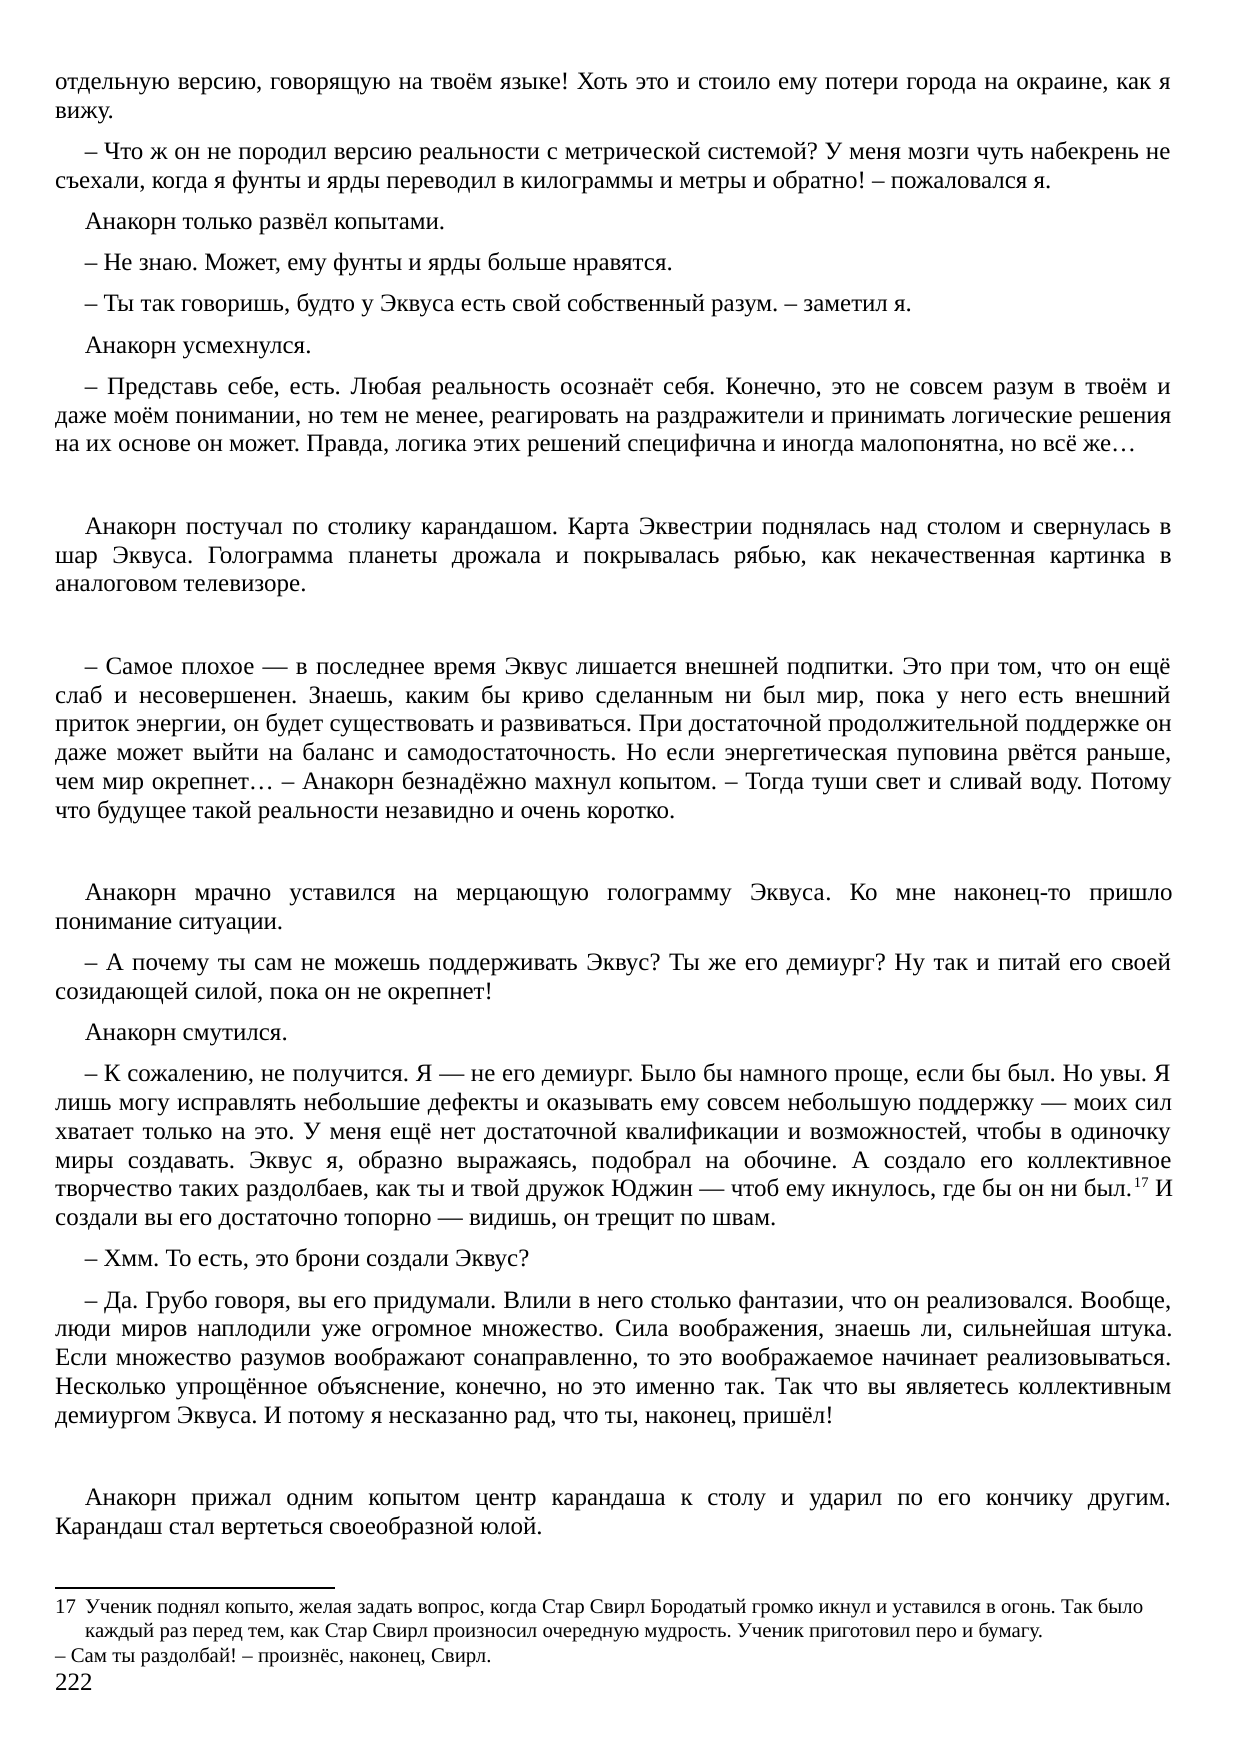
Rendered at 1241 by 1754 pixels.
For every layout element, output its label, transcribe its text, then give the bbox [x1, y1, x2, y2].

text – Представь себе, есть. Любая реальность осознаёт себя. Конечно, это не совсем разум в твоём и даже моём понимании, но тем не менее, реагировать на раздражители и принимать логические решения на их основе он может. Правда, логика этих решений специфична и иногда малопонятна, но всё же… [55, 371, 1173, 457]
text Анакорн мрачно уставился на мерцающую голограмму Эквуса. Ко мне наконец-то пришло понимание ситуации. [55, 877, 1173, 935]
text – Не знаю. Может, ему фунты и ярды больше нравятся. [55, 247, 1173, 276]
text – А почему ты сам не можешь поддерживать Эквус? Ты же его демиург? Ну так и питай его своей созидающей силой, пока он не окрепнет! [55, 947, 1173, 1005]
text – Самое плохое — в последнее время Эквус лишается внешней подпитки. Это при том, что он ещё слаб и несовершенен. Знаешь, каким бы криво сделанным ни был мир, пока у него есть внешний приток энергии, он будет существовать и развиваться. При достаточной продолжительной поддержке он даже может выйти на баланс и самодостаточность. Но если энергетическая пуповина рвётся раньше, чем мир окрепнет… – Анакорн безнадёжно махнул копытом. – Тогда туши свет и сливай воду. Потому что будущее такой реальности незавидно и очень коротко. [55, 651, 1173, 823]
text Анакорн смутился. [55, 1017, 1173, 1046]
text – К сожалению, не получится. Я — не его демиург. Было бы намного проще, если бы был. Но увы. Я лишь могу исправлять небольшие дефекты и оказывать ему совсем небольшую поддержку — моих сил хватает только на это. У меня ещё нет достаточной квалификации и возможностей, чтобы в одиночку миры создавать. Эквус я, образно выражаясь, подобрал на обочине. А создало его коллективное творчество таких раздолбаев, как ты и твой дружок Юджин — чтоб ему икнулось, где бы он ни был. И создали вы его достаточно топорно — видишь, он трещит по швам. [55, 1058, 1173, 1231]
text – Да. Грубо говоря, вы его придумали. Влили в него столько фантазии, что он реализовался. Вообще, люди миров наплодили уже огромное множество. Сила воображения, знаешь ли, сильнейшая штука. Если множество разумов воображают сонаправленно, то это воображаемое начинает реализовываться. Несколько упрощённое объяснение, конечно, но это именно так. Так что вы являетесь коллективным демиургом Эквуса. И потому я несказанно рад, что ты, наконец, пришёл! [55, 1285, 1173, 1428]
text – Хмм. То есть, это брони создали Эквус? [55, 1243, 1173, 1272]
text Анакорн постучал по столику карандашом. Карта Эквестрии поднялась над столом и свернулась в шар Эквуса. Голограмма планеты дрожала и покрывалась рябью, как некачественная картинка в аналоговом телевизоре. [55, 511, 1173, 597]
text – Сам ты раздолбай! – произнёс, наконец, Свирл. [55, 1642, 1173, 1667]
text – Ты так говоришь, будто у Эквуса есть свой собственный разум. – заметил я. [55, 288, 1173, 317]
text Анакорн только развёл копытами. [55, 206, 1173, 235]
text Ученик поднял копыто, желая задать вопрос, когда Стар Свирл Бородатый громко икнул и уставился в огонь. Так было каждый раз перед тем, как Стар Свирл произносил очередную мудрость. Ученик приготовил перо и бумагу. [55, 1594, 1173, 1642]
text отдельную версию, говорящую на твоём языке! Хоть это и стоило ему потери города на окраине, как я вижу. [55, 66, 1173, 123]
text Анакорн усмехнулся. [55, 330, 1173, 358]
text – Что ж он не породил версию реальности с метрической системой? У меня мозги чуть набекрень не съехали, когда я фунты и ярды переводил в килограммы и метры и обратно! – пожаловался я. [55, 136, 1173, 193]
text Анакорн прижал одним копытом центр карандаша к столу и ударил по его кончику другим. Карандаш стал вертеться своеобразной юлой. [55, 1482, 1173, 1540]
